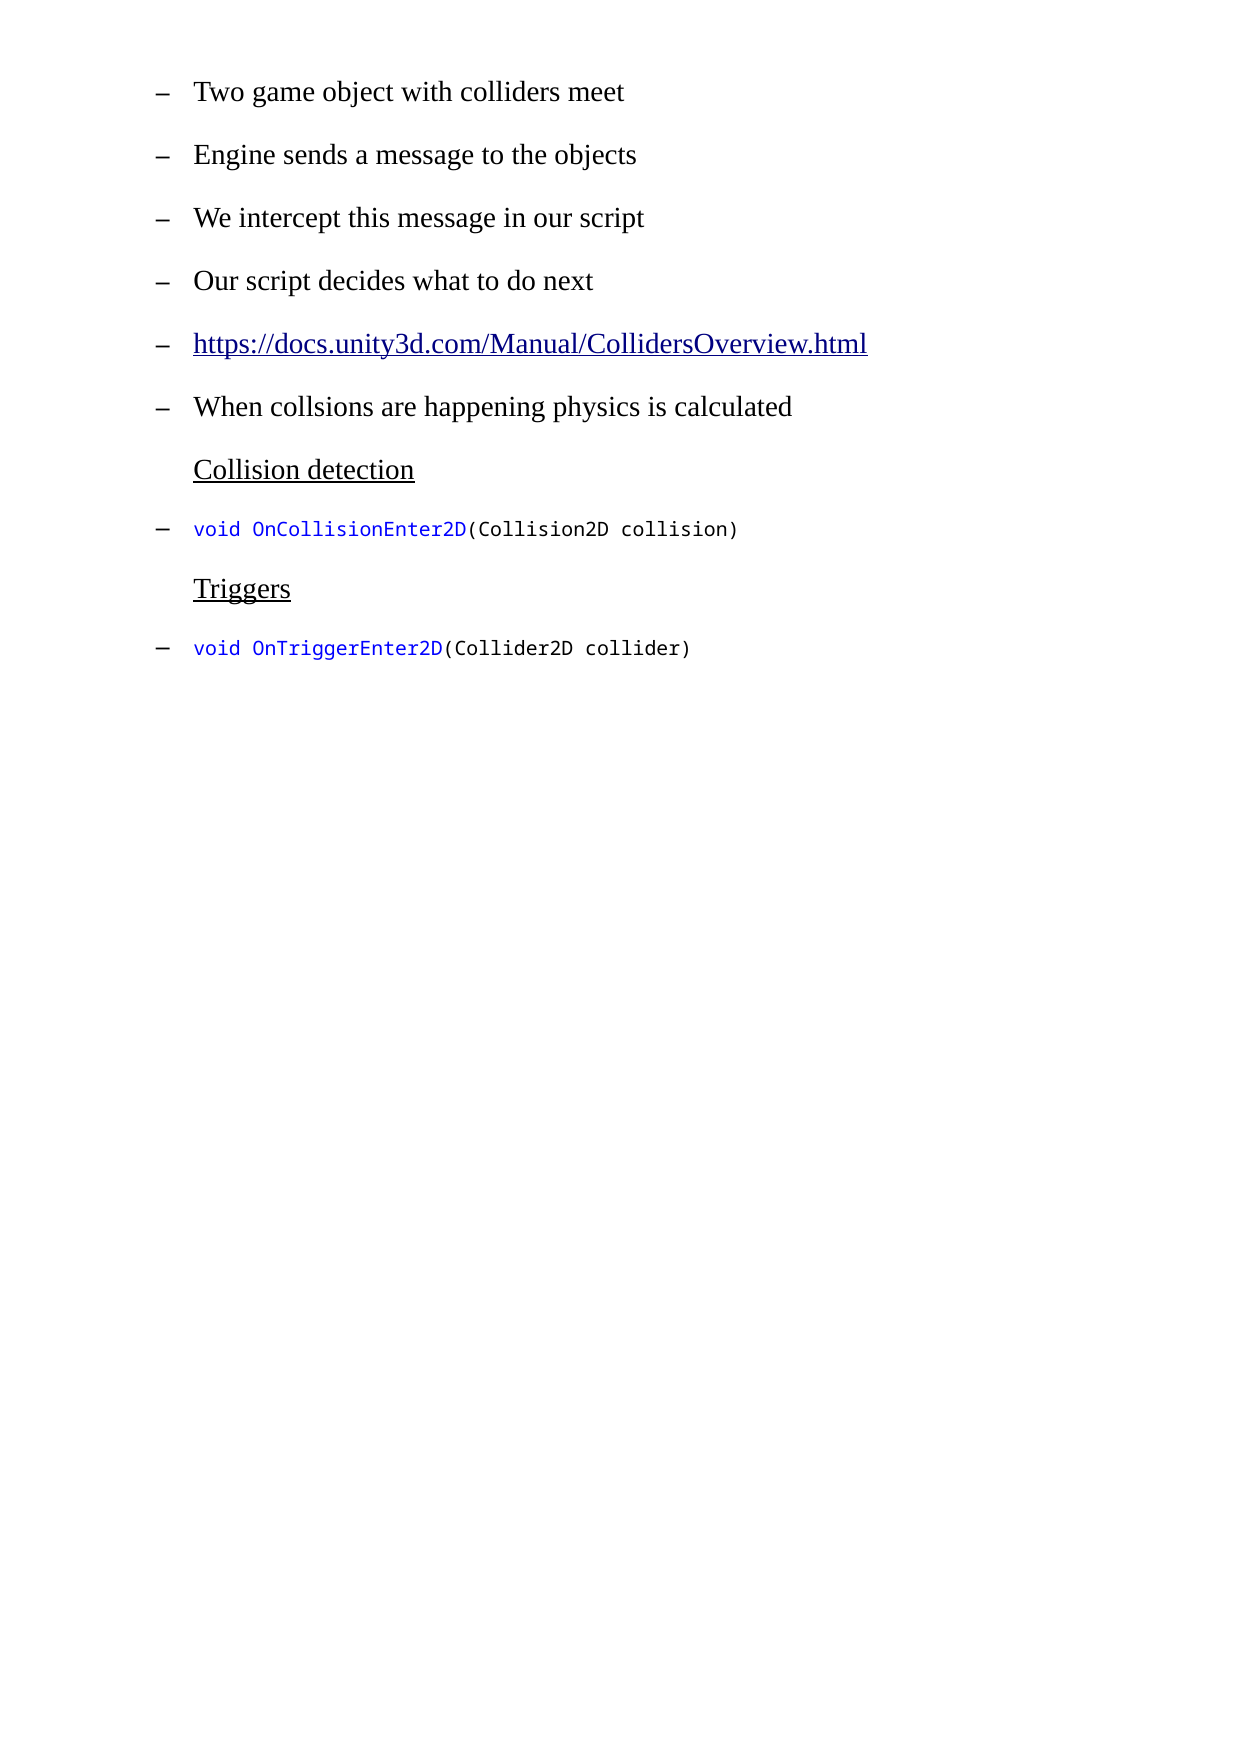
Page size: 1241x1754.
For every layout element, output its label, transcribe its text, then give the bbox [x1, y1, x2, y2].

list Engine sends a message to the objects [156, 137, 1122, 170]
list Two game object with colliders meet [156, 74, 1122, 107]
list Triggers [156, 571, 1122, 605]
list void OnCollisionEnter2D(Collision2D collision) [156, 515, 1122, 542]
list void OnTriggerEnter2D(Collider2D collider) [156, 634, 1122, 661]
list Collision detection [156, 452, 1122, 485]
list https://docs.unity3d.com/Manual/CollidersOverview.html [156, 326, 1122, 359]
list Our script decides what to do next [156, 263, 1122, 296]
list When collsions are happening physics is calculated [156, 389, 1122, 422]
list We intercept this message in our script [156, 200, 1122, 233]
